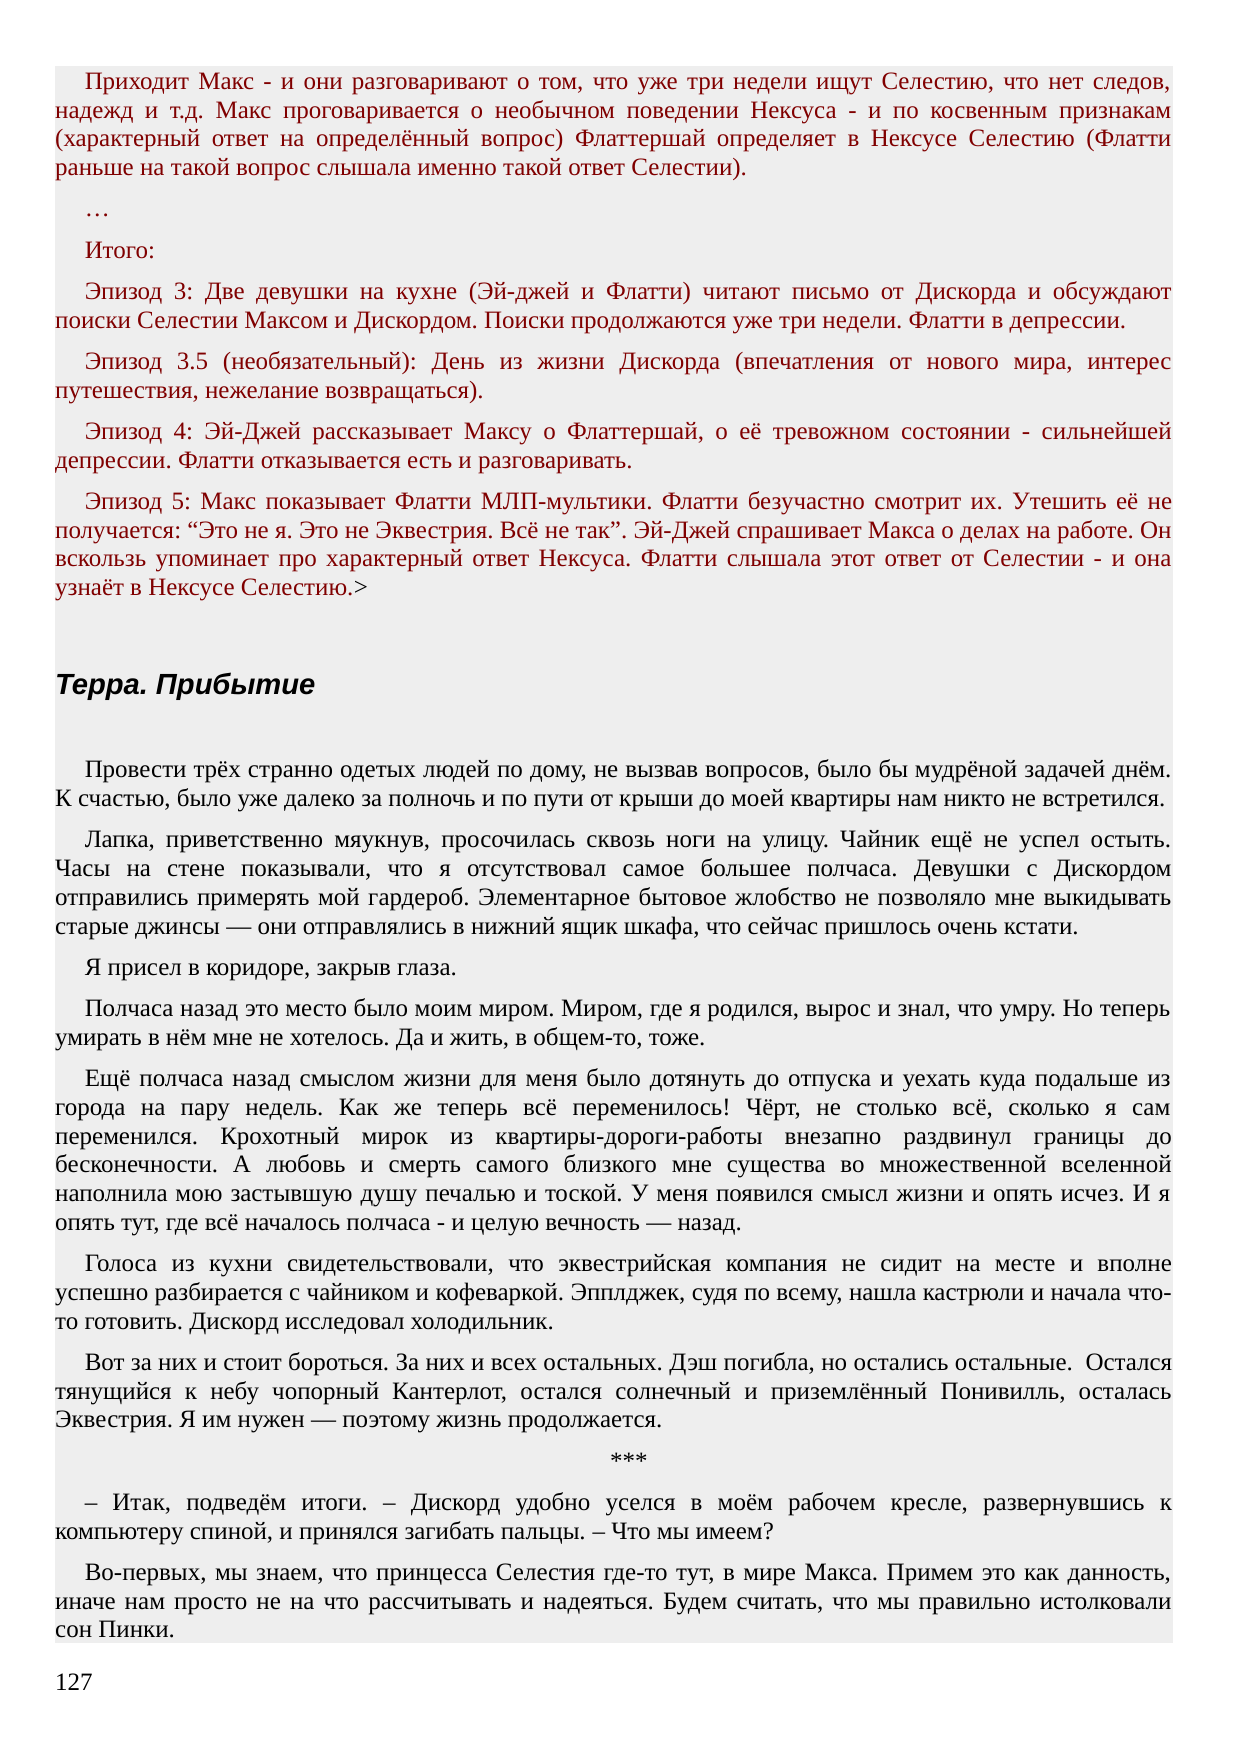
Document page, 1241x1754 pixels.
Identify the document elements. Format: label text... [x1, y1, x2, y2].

text Голоса из кухни свидетельствовали, что эквестрийская компания не сидит на месте и вполне успешно разбирается с чайником и кофеваркой. Эпплджек, судя по всему, нашла кастрюли и начала что-то готовить. Дискорд исследовал холодильник. [55, 1248, 1173, 1334]
text Эпизод 3.5 (необязательный): День из жизни Дискорда (впечатления от нового мира, интерес путешествия, нежелание возвращаться). [55, 346, 1173, 403]
text Лапка, приветственно мяукнув, просочилась сквозь ноги на улицу. Чайник ещё не успел остыть. Часы на стене показывали, что я отсутствовал самое большее полчаса. Девушки с Дискордом отправились примерять мой гардероб. Элементарное бытовое жлобство не позволяло мне выкидывать старые джинсы — они отправлялись в нижний ящик шкафа, что сейчас пришлось очень кстати. [55, 824, 1173, 939]
text Эпизод 4: Эй-Джей рассказывает Максу о Флаттершай, о её тревожном состоянии - сильнейшей депрессии. Флатти отказывается есть и разговаривать. [55, 416, 1173, 473]
text Полчаса назад это место было моим миром. Миром, где я родился, вырос и знал, что умру. Но теперь умирать в нём мне не хотелось. Да и жить, в общем-то, тоже. [55, 993, 1173, 1051]
text Я присел в коридоре, закрыв глаза. [55, 952, 1173, 981]
text Провести трёх странно одетых людей по дому, не вызвав вопросов, было бы мудрёной задачей днём. К счастью, было уже далеко за полночь и по пути от крыши до моей квартиры нам никто не встретился. [55, 754, 1173, 812]
text Эпизод 3: Две девушки на кухне (Эй-джей и Флатти) читают письмо от Дискорда и обсуждают поиски Селестии Максом и Дискордом. Поиски продолжаются уже три недели. Флатти в депрессии. [55, 276, 1173, 333]
text Итого: [55, 235, 1173, 263]
text *** [55, 1446, 1173, 1474]
subtitle Терра. Прибытие [55, 667, 1173, 701]
text Эпизод 5: Макс показывает Флатти МЛП-мультики. Флатти безучастно смотрит их. Утешить её не получается: “Это не я. Это не Эквестрия. Всё не так”. Эй-Джей спрашивает Макса о делах на работе. Он вскользь упоминает про характерный ответ Нексуса. Флатти слышала этот ответ от Селестии - и она узнаёт в Нексусе Селестию.> [55, 486, 1173, 601]
text Ещё полчаса назад смыслом жизни для меня было дотянуть до отпуска и уехать куда подальше из города на пару недель. Как же теперь всё переменилось! Чёрт, не столько всё, сколько я сам переменился. Крохотный мирок из квартиры-дороги-работы внезапно раздвинул границы до бесконечности. А любовь и смерть самого близкого мне существа во множественной вселенной наполнила мою застывшую душу печалью и тоской. У меня появился смысл жизни и опять исчез. И я опять тут, где всё началось полчаса - и целую вечность — назад. [55, 1063, 1173, 1236]
text … [55, 193, 1173, 222]
text Вот за них и стоит бороться. За них и всех остальных. Дэш погибла, но остались остальные. Остался тянущийся к небу чопорный Кантерлот, остался солнечный и приземлённый Понивилль, осталась Эквестрия. Я им нужен — поэтому жизнь продолжается. [55, 1347, 1173, 1433]
text Приходит Макс - и они разговаривают о том, что уже три недели ищут Селестию, что нет следов, надежд и т.д. Макс проговаривается о необычном поведении Нексуса - и по косвенным признакам (характерный ответ на определённый вопрос) Флаттершай определяет в Нексусе Селестию (Флатти раньше на такой вопрос слышала именно такой ответ Селестии). [55, 66, 1173, 181]
text Во-первых, мы знаем, что принцесса Селестия где-то тут, в мире Макса. Примем это как данность, иначе нам просто не на что рассчитывать и надеяться. Будем считать, что мы правильно истолковали сон Пинки. [55, 1557, 1173, 1643]
text – Итак, подведём итоги. – Дискорд удобно уселся в моём рабочем кресле, развернувшись к компьютеру спиной, и принялся загибать пальцы. – Что мы имеем? [55, 1487, 1173, 1544]
